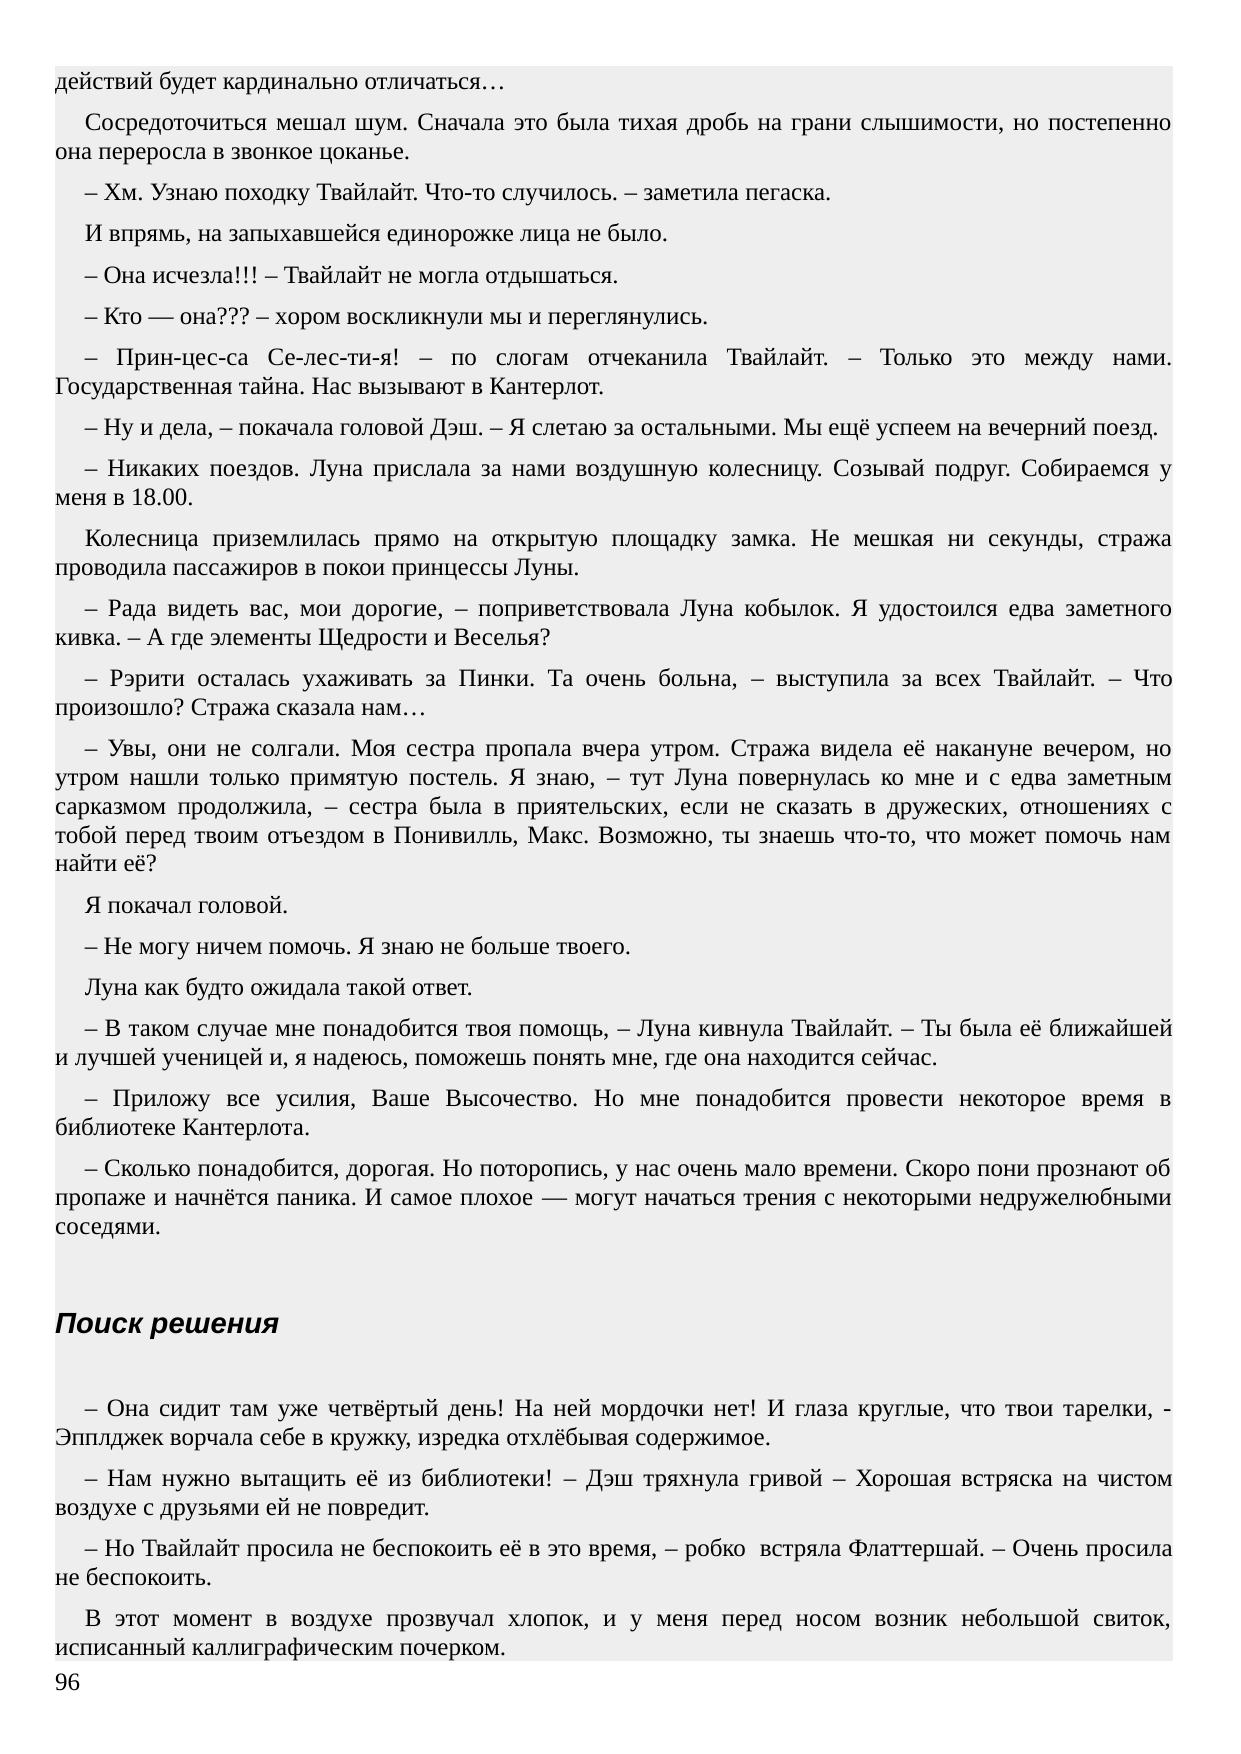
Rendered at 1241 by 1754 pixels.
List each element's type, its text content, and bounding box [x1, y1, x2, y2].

text Сосредоточиться мешал шум. Сначала это была тихая дробь на грани слышимости, но постепенно она переросла в звонкое цоканье. [55, 107, 1173, 165]
text – Прин-цес-са Се-лес-ти-я! – по слогам отчеканила Твайлайт. – Только это между нами. Государственная тайна. Нас вызывают в Кантерлот. [55, 342, 1173, 400]
text – Ну и дела, – покачала головой Дэш. – Я слетаю за остальными. Мы ещё успеем на вечерний поезд. [55, 412, 1173, 441]
text – Кто — она??? – хором воскликнули мы и переглянулись. [55, 301, 1173, 330]
text И впрямь, на запыхавшейся единорожке лица не было. [55, 218, 1173, 247]
text действий будет кардинально отличаться… [55, 66, 1173, 95]
text – Не могу ничем помочь. Я знаю не больше твоего. [55, 931, 1173, 960]
subtitle Поиск решения [55, 1306, 1173, 1339]
text – В таком случае мне понадобится твоя помощь, – Луна кивнула Твайлайт. – Ты была её ближайшей и лучшей ученицей и, я надеюсь, поможешь понять мне, где она находится сейчас. [55, 1013, 1173, 1071]
text – Увы, они не солгали. Моя сестра пропала вчера утром. Стража видела её накануне вечером, но утром нашли только примятую постель. Я знаю, – тут Луна повернулась ко мне и с едва заметным сарказмом продолжила, – сестра была в приятельских, если не сказать в дружеских, отношениях с тобой перед твоим отъездом в Понивилль, Макс. Возможно, ты знаешь что-то, что может помочь нам найти её? [55, 733, 1173, 877]
text – Нам нужно вытащить её из библиотеки! – Дэш тряхнула гривой – Хорошая встряска на чистом воздухе с друзьями ей не повредит. [55, 1463, 1173, 1521]
text – Рада видеть вас, мои дорогие, – поприветствовала Луна кобылок. Я удостоился едва заметного кивка. – А где элементы Щедрости и Веселья? [55, 593, 1173, 651]
text Я покачал головой. [55, 890, 1173, 918]
text – Она исчезла!!! – Твайлайт не могла отдышаться. [55, 260, 1173, 288]
text – Хм. Узнаю походку Твайлайт. Что-то случилось. – заметила пегаска. [55, 177, 1173, 206]
text – Рэрити осталась ухаживать за Пинки. Та очень больна, – выступила за всех Твайлайт. – Что произошло? Стража сказала нам… [55, 663, 1173, 721]
text – Сколько понадобится, дорогая. Но поторопись, у нас очень мало времени. Скоро пони прознают об пропаже и начнётся паника. И самое плохое — могут начаться трения с некоторыми недружелюбными соседями. [55, 1153, 1173, 1240]
text Колесница приземлилась прямо на открытую площадку замка. Не мешкая ни секунды, стража проводила пассажиров в покои принцессы Луны. [55, 523, 1173, 581]
text Луна как будто ожидала такой ответ. [55, 972, 1173, 1001]
text В этот момент в воздухе прозвучал хлопок, и у меня перед носом возник небольшой свиток, исписанный каллиграфическим почерком. [55, 1603, 1173, 1661]
text – Но Твайлайт просила не беспокоить её в это время, – робко встряла Флаттершай. – Очень просила не беспокоить. [55, 1533, 1173, 1591]
text – Приложу все усилия, Ваше Высочество. Но мне понадобится провести некоторое время в библиотеке Кантерлота. [55, 1083, 1173, 1141]
text – Никаких поездов. Луна прислала за нами воздушную колесницу. Созывай подруг. Собираемся у меня в 18.00. [55, 453, 1173, 511]
text – Она сидит там уже четвёртый день! На ней мордочки нет! И глаза круглые, что твои тарелки, - Эпплджек ворчала себе в кружку, изредка отхлёбывая содержимое. [55, 1393, 1173, 1451]
